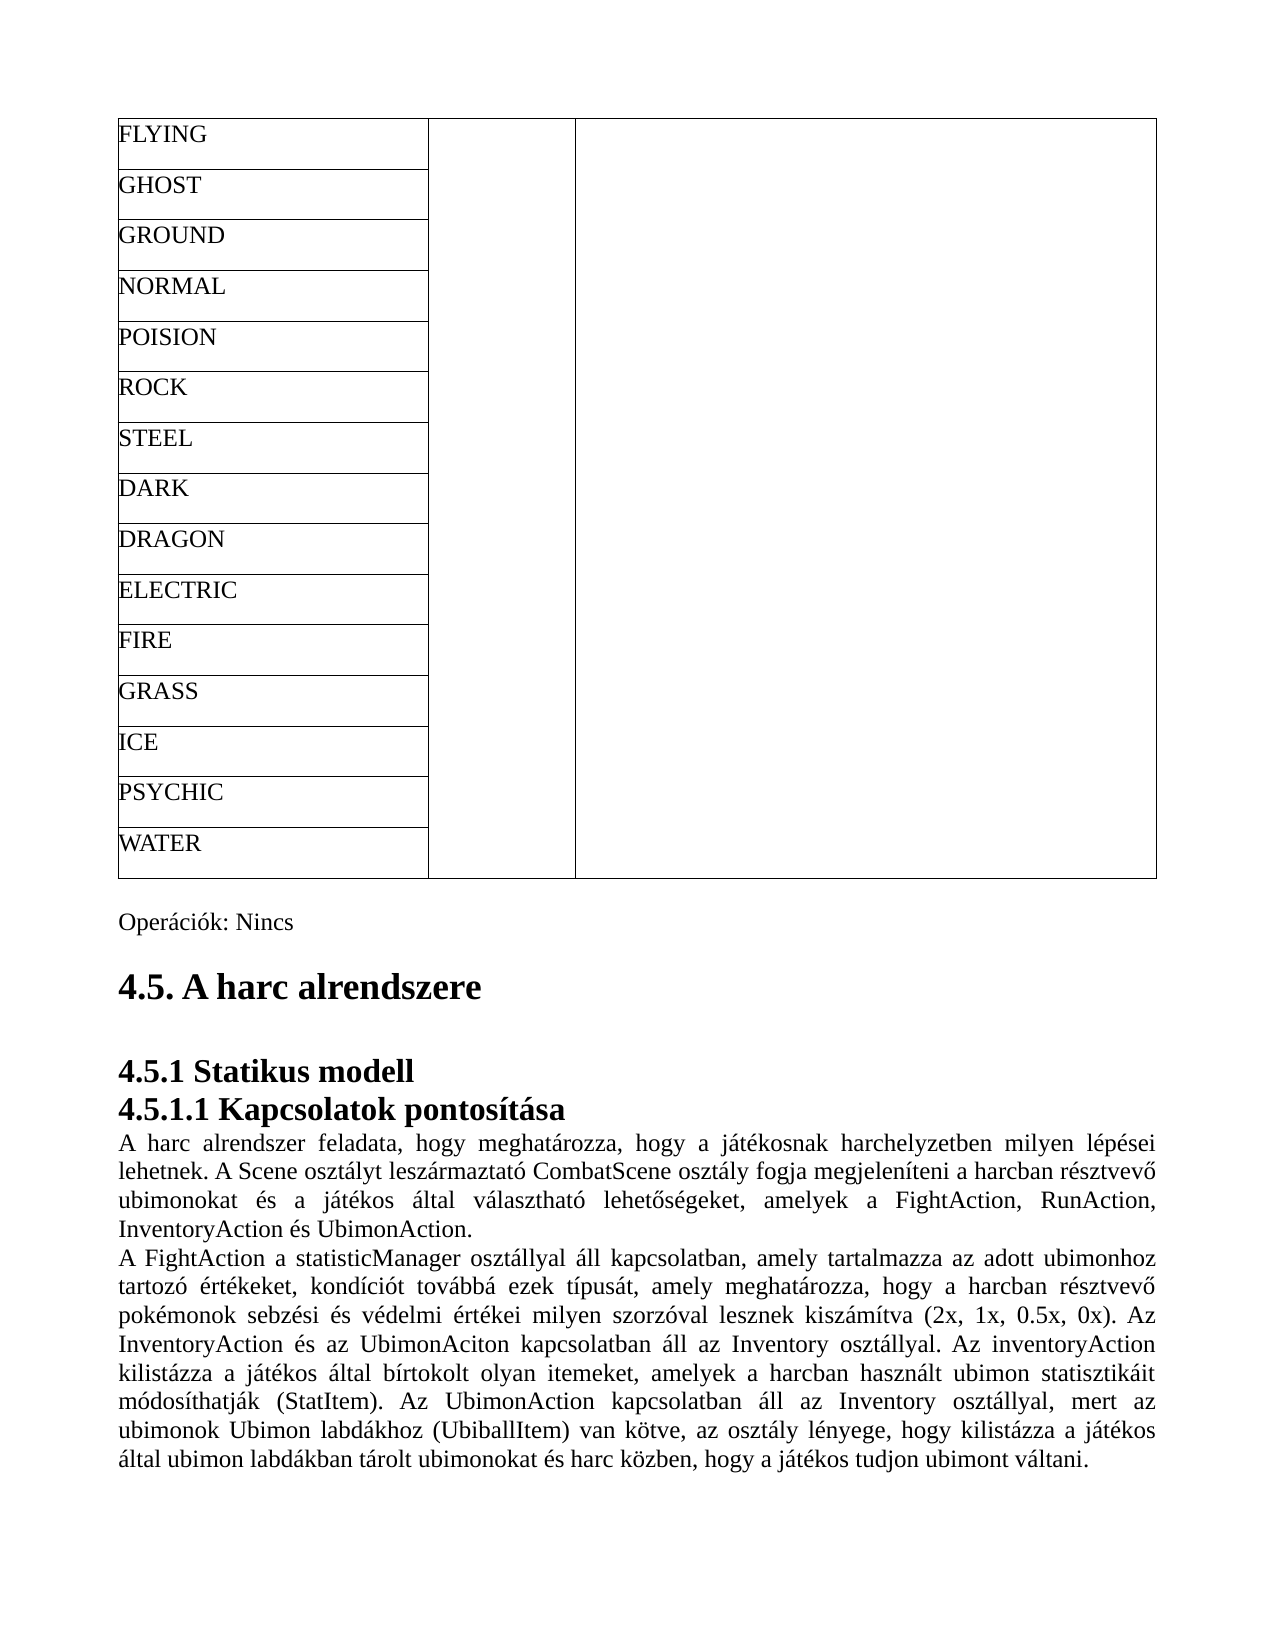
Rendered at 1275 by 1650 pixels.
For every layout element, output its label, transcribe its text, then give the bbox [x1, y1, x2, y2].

table_cell POISION [119, 322, 428, 371]
table_cell FLYING [119, 119, 428, 169]
table_cell GHOST [119, 170, 428, 219]
text A harc alrendszer feladata, hogy meghatározza, hogy a játékosnak harchelyzetben milyen lépései lehetnek. A Scene osztályt leszármaztató CombatScene osztály fogja megjeleníteni a harcban résztvevő ubimonokat és a játékos által választható lehetőségeket, amelyek a FightAction, RunAction, InventoryAction és UbimonAction. [118, 1128, 1157, 1243]
text Operációk: Nincs [118, 907, 1157, 936]
table_cell FIRE [119, 625, 428, 675]
table_cell STEEL [119, 423, 428, 472]
text 4.5. A harc alrendszere [118, 965, 1157, 1008]
table_cell GROUND [119, 220, 428, 270]
table_cell ICE [119, 727, 428, 776]
table_cell PSYCHIC [119, 777, 428, 827]
table_cell DRAGON [119, 524, 428, 574]
text 4.5.1.1 Kapcsolatok pontosítása [118, 1089, 1157, 1128]
table_cell NORMAL [119, 271, 428, 321]
table_cell WATER [119, 828, 428, 877]
table_cell ELECTRIC [119, 575, 428, 624]
table_cell ROCK [119, 372, 428, 422]
table_cell GRASS [119, 676, 428, 726]
text 4.5.1 Statikus modell [118, 1051, 1157, 1089]
text A FightAction a statisticManager osztállyal áll kapcsolatban, amely tartalmazza az adott ubimonhoz tartozó értékeket, kondíciót továbbá ezek típusát, amely meghatározza, hogy a harcban résztvevő pokémonok sebzési és védelmi értékei milyen szorzóval lesznek kiszámítva (2x, 1x, 0.5x, 0x). Az InventoryAction és az UbimonAciton kapcsolatban áll az Inventory osztállyal. Az inventoryAction kilistázza a játékos által bírtokolt olyan itemeket, amelyek a harcban használt ubimon statisztikáit módosíthatják (StatItem). Az UbimonAction kapcsolatban áll az Inventory osztállyal, mert az ubimonok Ubimon labdákhoz (UbiballItem) van kötve, az osztály lényege, hogy kilistázza a játékos által ubimon labdákban tárolt ubimonokat és harc közben, hogy a játékos tudjon ubimont váltani. [118, 1243, 1157, 1473]
table_cell DARK [119, 474, 428, 523]
